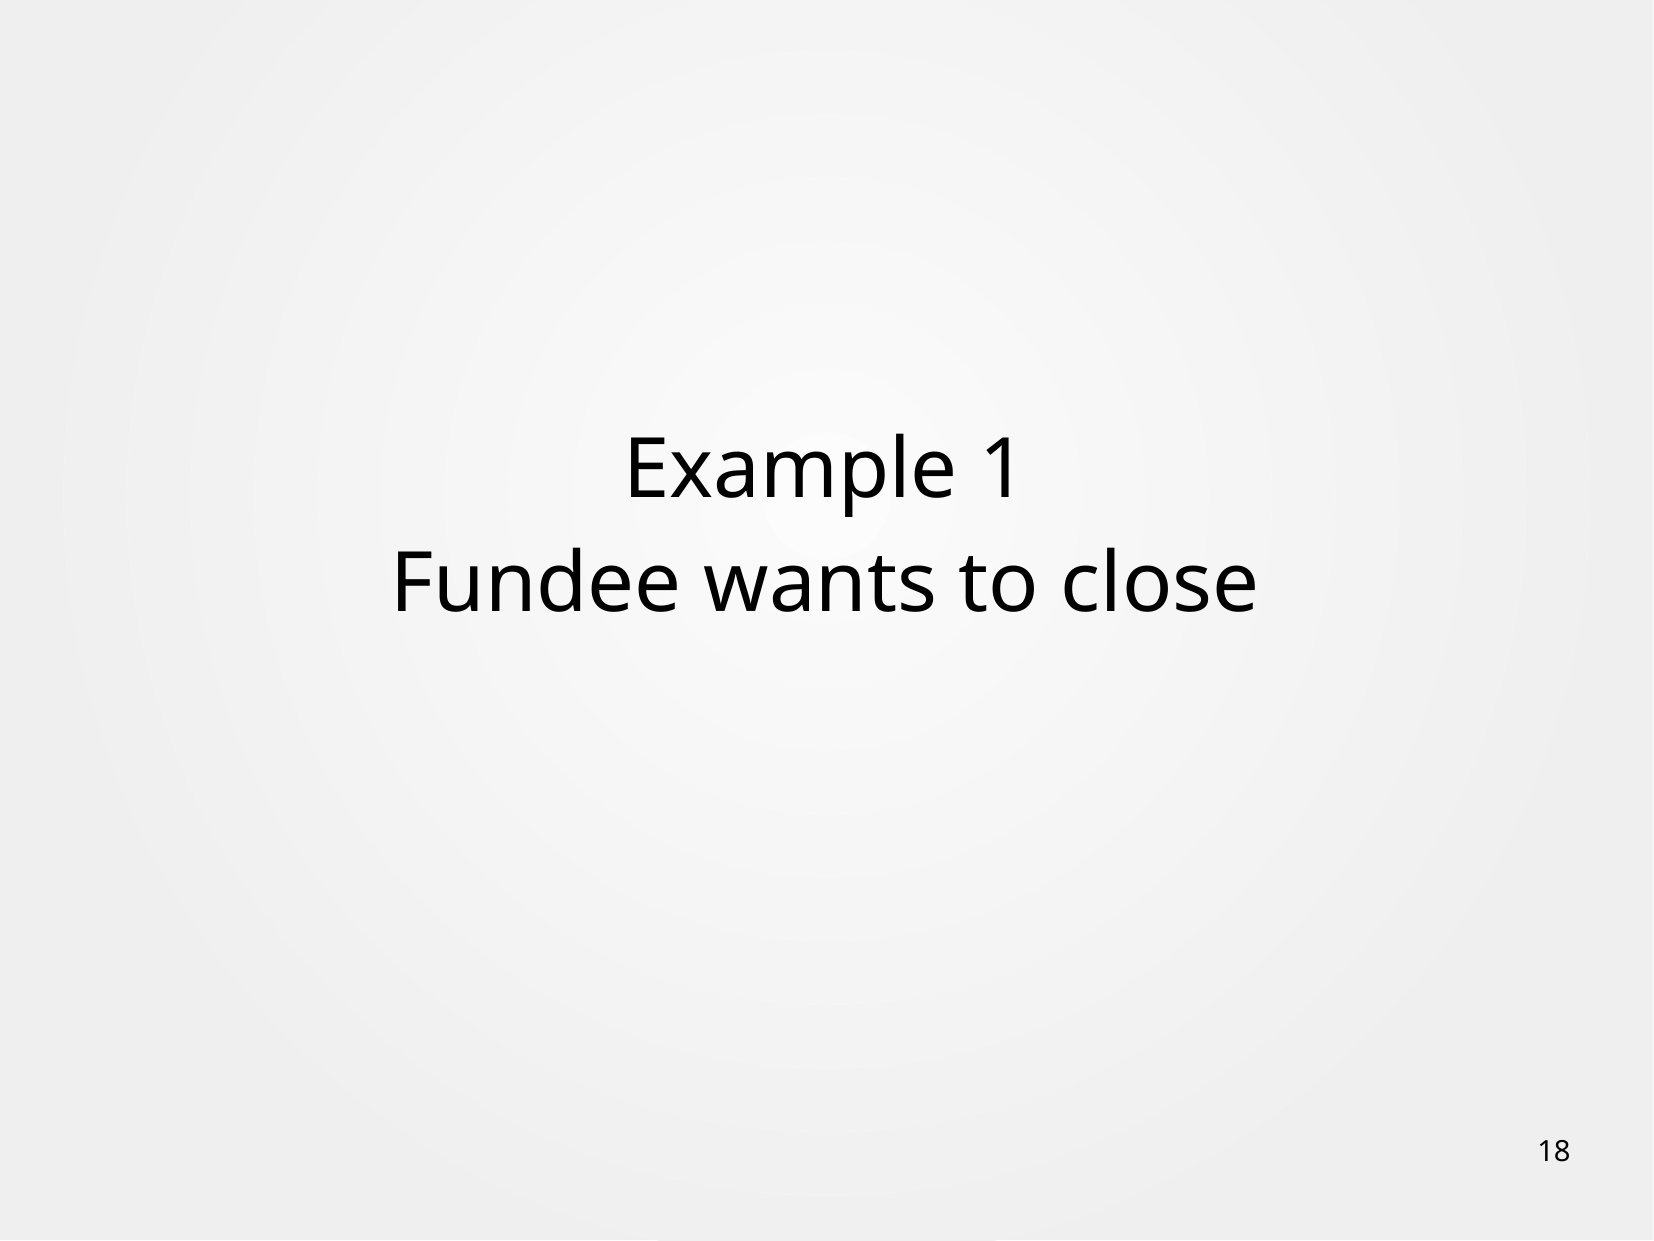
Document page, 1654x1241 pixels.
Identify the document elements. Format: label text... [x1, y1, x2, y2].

subtitle Example 1 Fundee wants to close [390, 408, 1264, 636]
